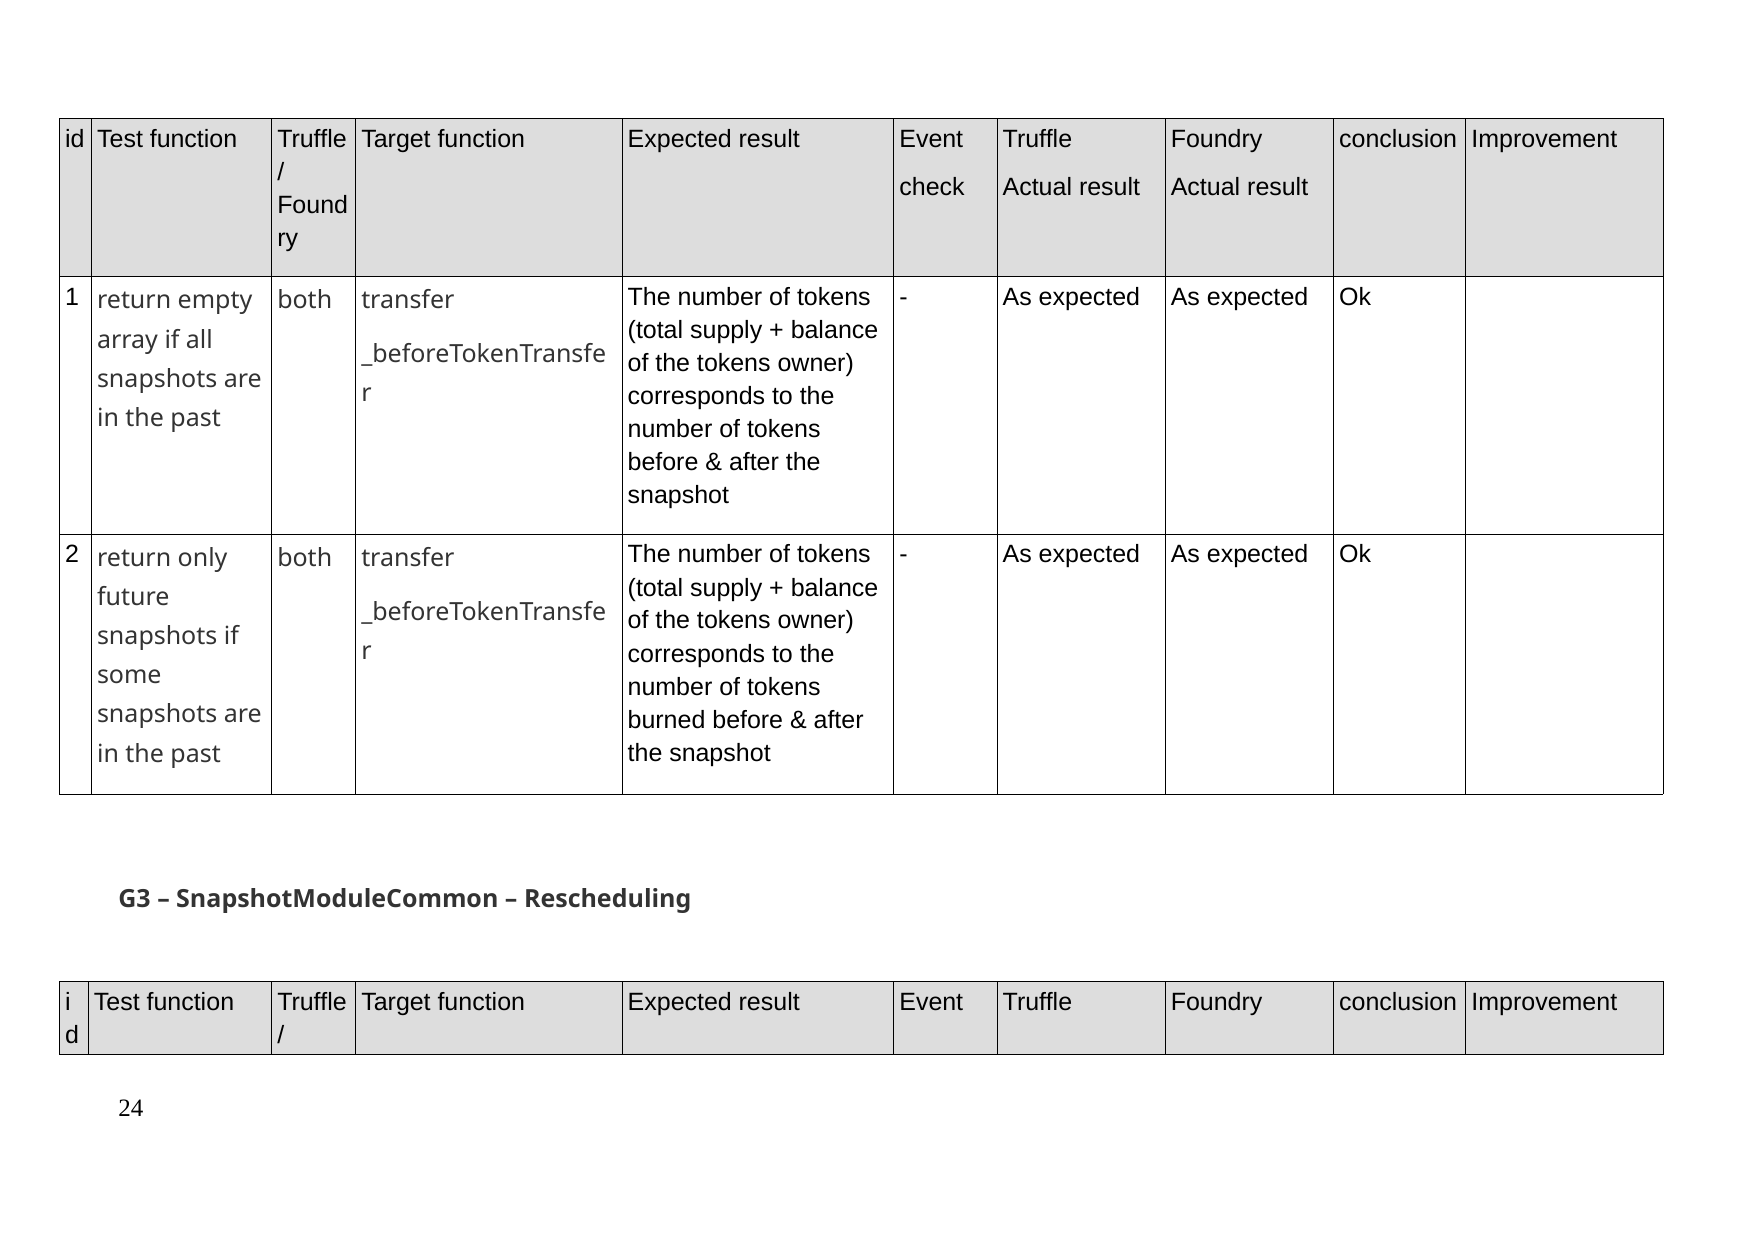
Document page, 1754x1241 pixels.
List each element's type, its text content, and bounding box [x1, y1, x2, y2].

table_cell both [272, 277, 355, 534]
table_cell transfer _beforeTokenTransfer [356, 535, 622, 794]
table_header Target function [356, 982, 622, 1054]
table_cell As expected [998, 277, 1165, 534]
table_cell [1466, 277, 1663, 534]
table_cell return empty array if all snapshots are in the past [92, 277, 271, 534]
table_header id [60, 119, 91, 276]
table_header id [60, 982, 88, 1054]
table_header Target function [356, 119, 622, 276]
table_cell 1 [60, 277, 91, 534]
table_header Foundry Actual result [1166, 119, 1333, 276]
table_cell - [894, 277, 997, 534]
table_cell return only future snapshots if some snapshots are in the past [92, 535, 271, 794]
table_cell [1466, 535, 1663, 794]
table_header conclusion [1334, 119, 1465, 276]
table_cell transfer _beforeTokenTransfer [356, 277, 622, 534]
table_header Test function [92, 119, 271, 276]
table_cell Ok [1334, 277, 1465, 534]
table_header conclusion [1334, 982, 1465, 1054]
table_header Expected result [623, 119, 893, 276]
table_cell The number of tokens (total supply + balance of the tokens owner) corresponds to the number of tokens burned before & after the snapshot [623, 535, 893, 794]
table_header Expected result [623, 982, 893, 1054]
table_cell Ok [1334, 535, 1465, 794]
table_header Improvement [1466, 982, 1663, 1054]
table_cell The number of tokens (total supply + balance of the tokens owner) corresponds to the number of tokens before & after the snapshot [623, 277, 893, 534]
table_cell - [894, 535, 997, 794]
table_cell As expected [1166, 535, 1333, 794]
table_header Foundry [1166, 982, 1333, 1054]
table_header Truffle [998, 982, 1165, 1054]
table_cell 2 [60, 535, 91, 794]
subtitle G3 – SnapshotModuleCommon – Rescheduling [118, 881, 1636, 915]
table_header Event [894, 982, 997, 1054]
table_header Truffle / Foundry [272, 119, 355, 276]
table_header Test function [89, 982, 271, 1054]
table_header Truffle / [272, 982, 355, 1054]
table_header Event check [894, 119, 997, 276]
table_header Truffle Actual result [998, 119, 1165, 276]
table_cell both [272, 535, 355, 794]
table_header Improvement [1466, 119, 1663, 276]
table_cell As expected [998, 535, 1165, 794]
table_cell As expected [1166, 277, 1333, 534]
